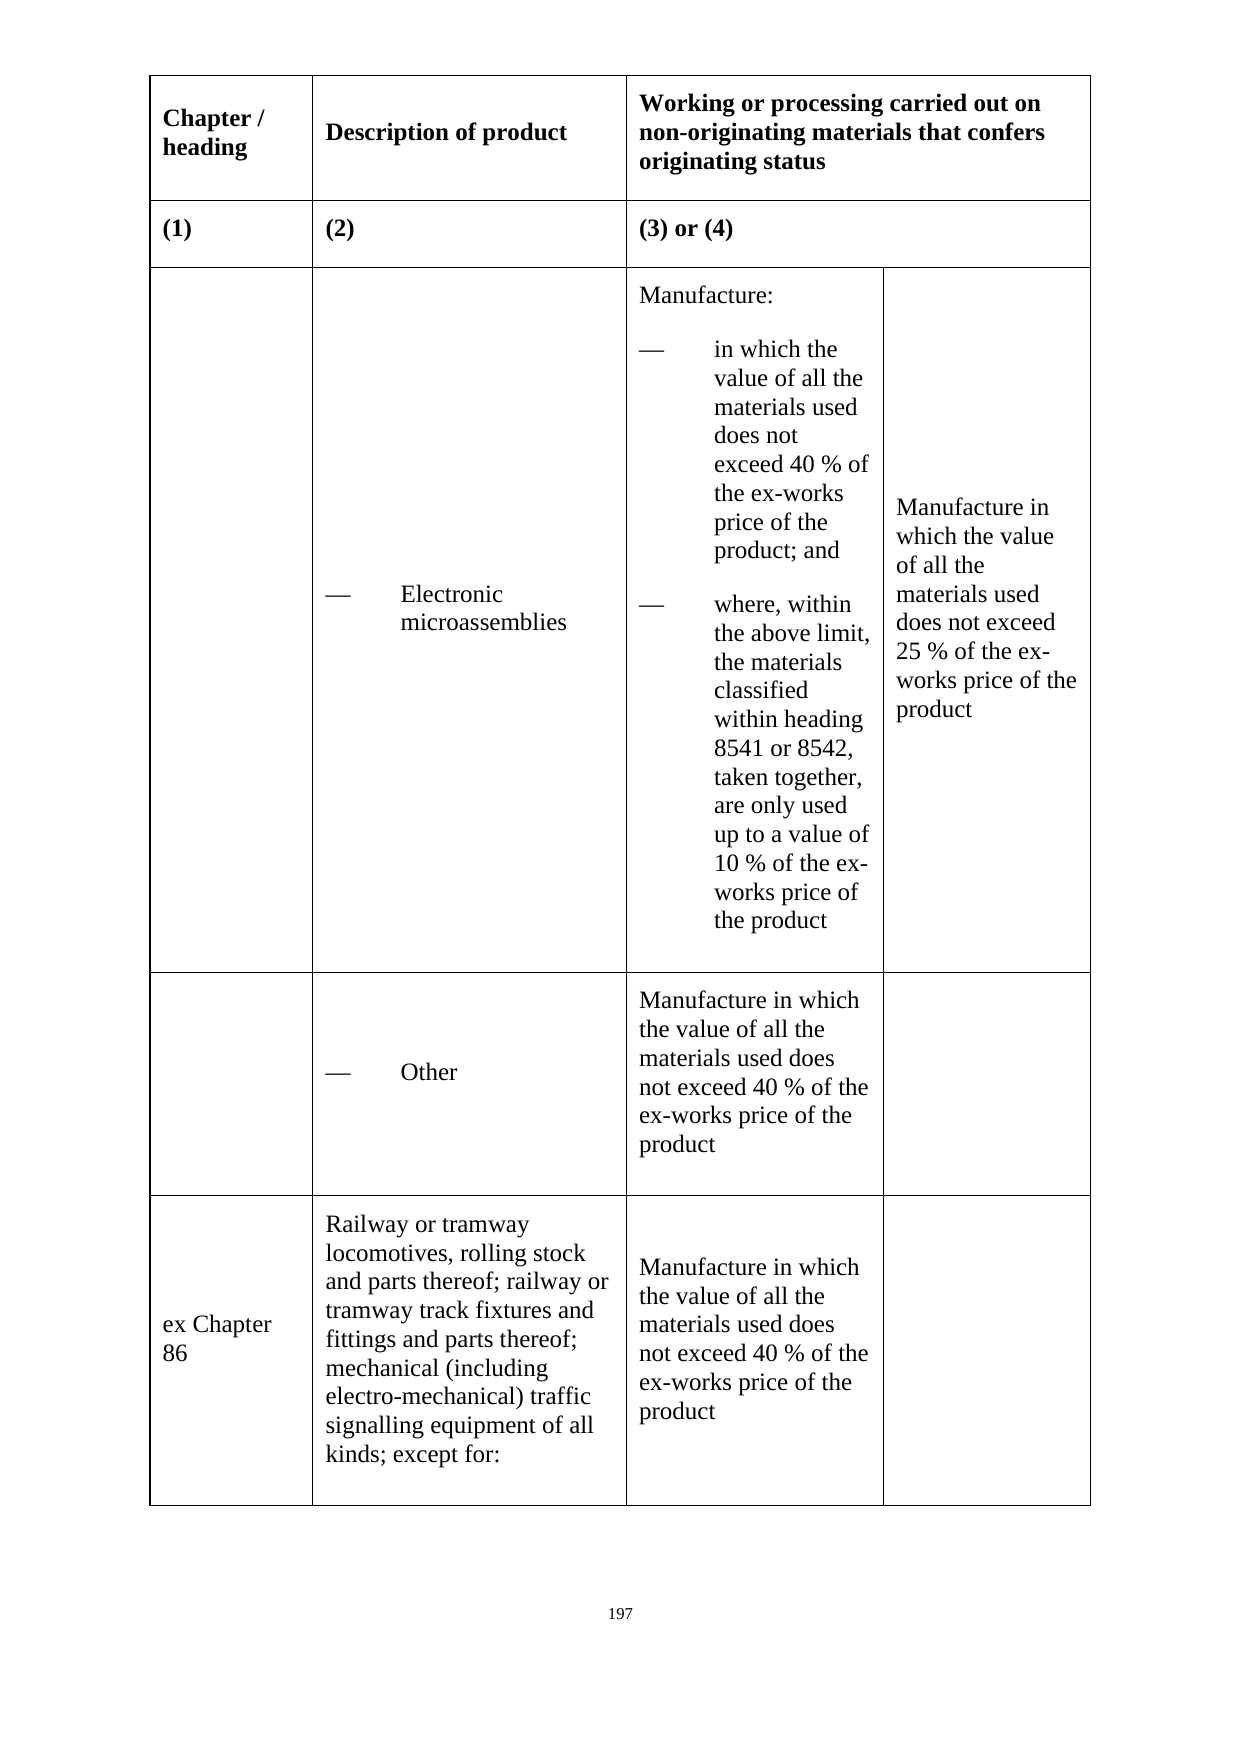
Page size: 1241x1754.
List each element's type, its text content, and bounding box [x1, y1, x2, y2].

table_cell ex Chapter 86 [151, 1196, 312, 1505]
table_cell [151, 268, 312, 972]
table_cell [151, 973, 312, 1195]
table_cell Railway or tramway locomotives, rolling stock and parts thereof; railway or tramway track fixtures and fittings and parts thereof; mechanical (including electro‐mechanical) traffic signalling equipment of all kinds; except for: [313, 1196, 626, 1505]
table_cell — Other [313, 973, 626, 1195]
table_cell [884, 1196, 1090, 1505]
table_cell (1) [151, 201, 312, 267]
table_cell Manufacture in which the value of all the materials used does not exceed 40 % of the ex‐works price of the product [627, 1196, 883, 1505]
table_cell Manufacture in which the value of all the materials used does not exceed 40 % of the ex‐works price of the product [627, 973, 883, 1195]
table_header Description of product [313, 76, 626, 200]
table_cell Manufacture: — in which the value of all the materials used does not exceed 40 % of the ex‐works price of the product; and — where, within the above limit, the materials classified within heading 8541 or 8542, taken together, are only used up to a value of 10 % of the ex‐works price of the product [627, 268, 883, 972]
table_cell — Electronic microassemblies [313, 268, 626, 972]
table_cell [884, 973, 1090, 1195]
table_cell (3) or (4) [627, 201, 1090, 267]
table_cell Manufacture in which the value of all the materials used does not exceed 25 % of the ex‐works price of the product [884, 268, 1090, 972]
table_cell (2) [313, 201, 626, 267]
table_header Chapter / heading [151, 76, 312, 200]
table_header Working or processing carried out on non‐originating materials that confers originating status [627, 76, 1090, 200]
